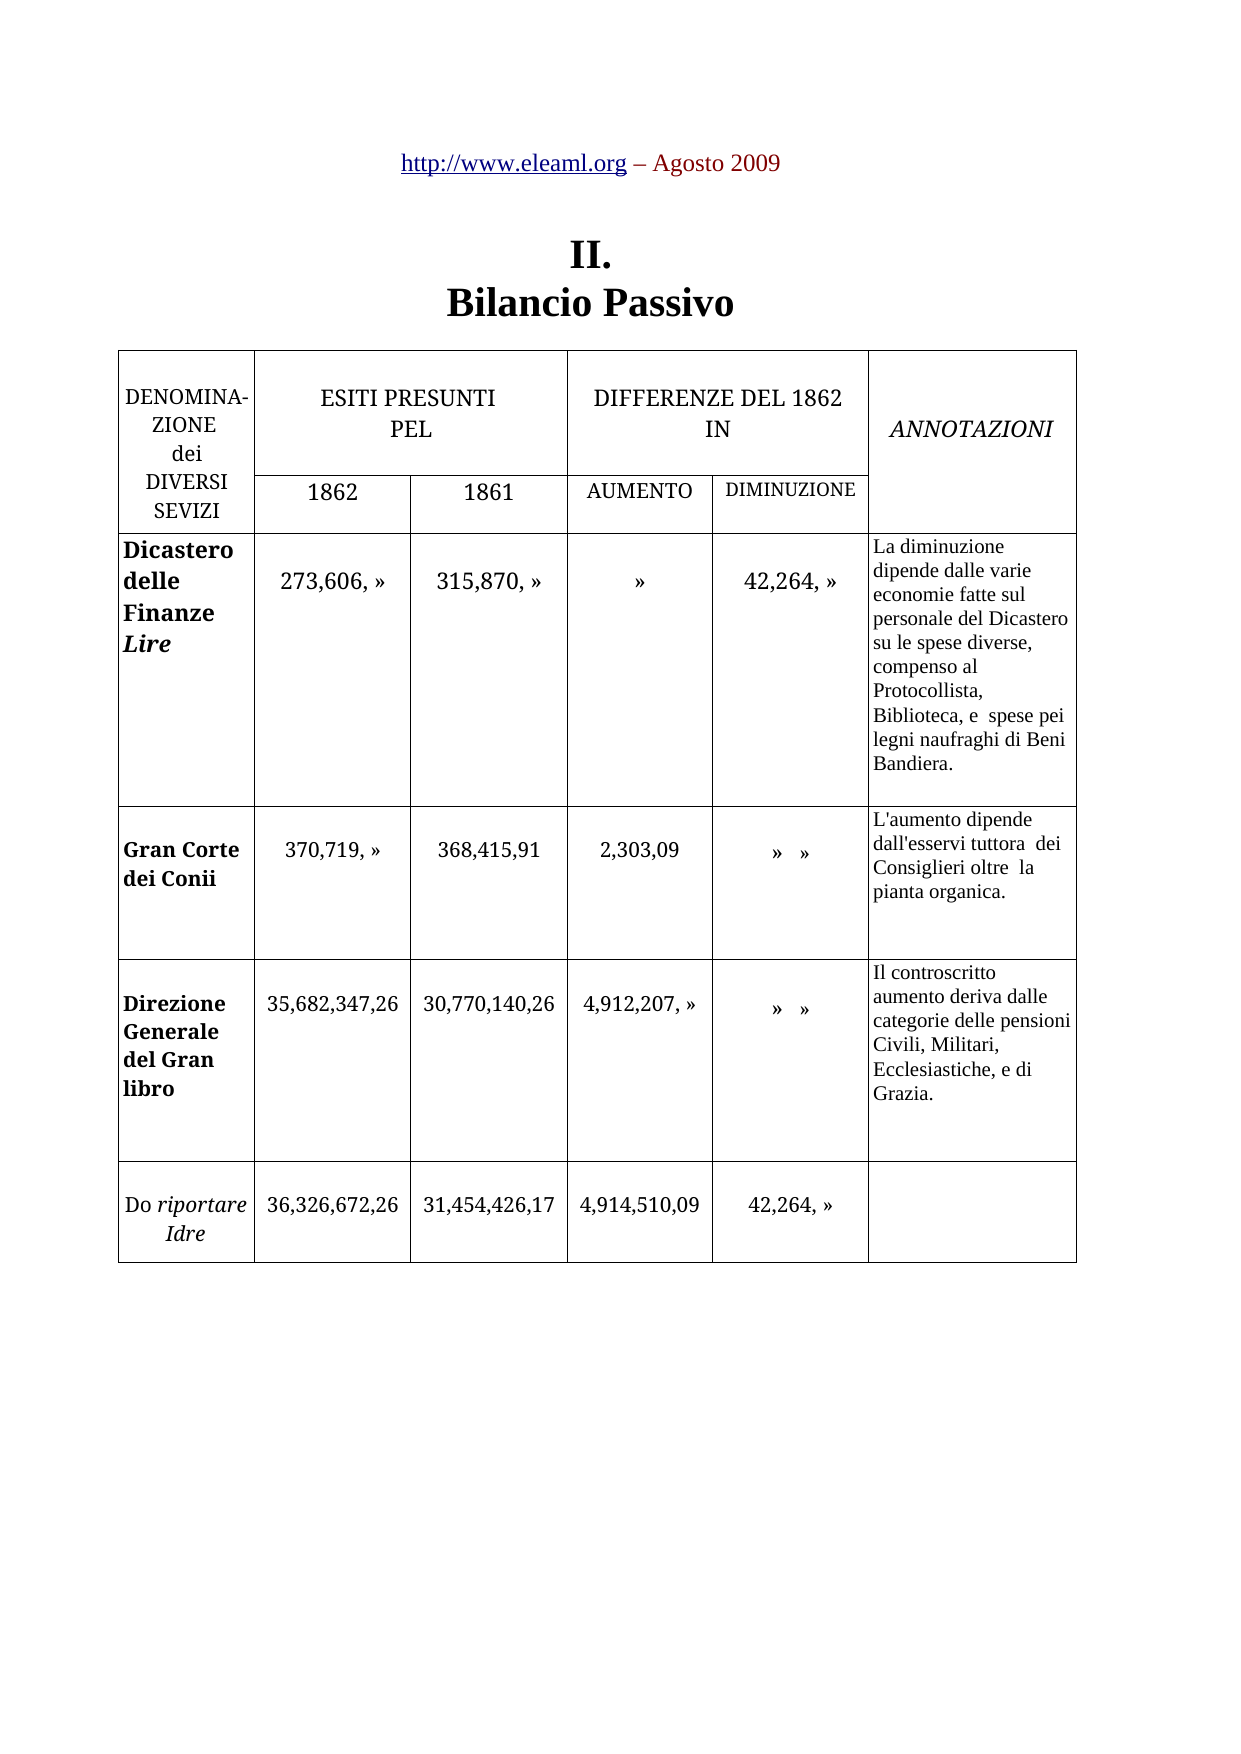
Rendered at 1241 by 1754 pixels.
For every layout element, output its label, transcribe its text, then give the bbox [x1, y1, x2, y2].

table_cell Direzione Generale del Gran libro [119, 960, 254, 1161]
table_cell 35,682,347,26 [255, 960, 410, 1161]
table_cell 1861 [411, 476, 567, 533]
text Bilancio Passivo [177, 278, 1004, 326]
table_cell La diminuzione dipende dalle varie economie fatte sul personale del Dicastero su le spese diverse, compenso al Protocollista, Biblioteca, e spese pei legni naufraghi di Beni Bandiera. [869, 534, 1076, 806]
table_cell L'aumento dipende dall'esservi tuttora dei Consiglieri oltre la pianta organica. [869, 807, 1076, 959]
table_cell 31,454,426,17 [411, 1162, 567, 1262]
table_cell 368,415,91 [411, 807, 567, 959]
table_cell Gran Corte dei Conii [119, 807, 254, 959]
table_cell DIMINUZIONE [713, 476, 868, 533]
table_cell 2,303,09 [568, 807, 712, 959]
table_cell » » [713, 960, 868, 1161]
table_cell AUMENTO [568, 476, 712, 533]
table_cell 315,870, » [411, 534, 567, 806]
table_cell » » [713, 807, 868, 959]
text II. [177, 230, 1004, 278]
table_cell 30,770,140,26 [411, 960, 567, 1161]
table_header ESITI PRESUNTI PEL [255, 351, 567, 475]
table_cell 42,264, » [713, 534, 868, 806]
table_cell Dicastero delle Finanze Lire [119, 534, 254, 806]
table_header DIFFERENZE DEL 1862 IN [568, 351, 868, 475]
table_cell 1862 [255, 476, 410, 533]
table_header DENOMINA-ZIONE dei DIVERSI SEVIZI [119, 351, 254, 533]
table_cell 36,326,672,26 [255, 1162, 410, 1262]
table_cell 42,264, » [713, 1162, 868, 1262]
table_cell [869, 1162, 1076, 1262]
table_cell 370,719, » [255, 807, 410, 959]
table_cell Do riportare Idre [119, 1162, 254, 1262]
table_cell » [568, 534, 712, 806]
table_cell Il controscritto aumento deriva dalle categorie delle pensioni Civili, Militari, Ecclesiastiche, e di Grazia. [869, 960, 1076, 1161]
table_cell 4,914,510,09 [568, 1162, 712, 1262]
table_cell 4,912,207, » [568, 960, 712, 1161]
table_header ANNOTAZIONI [869, 351, 1076, 533]
table_cell 273,606, » [255, 534, 410, 806]
